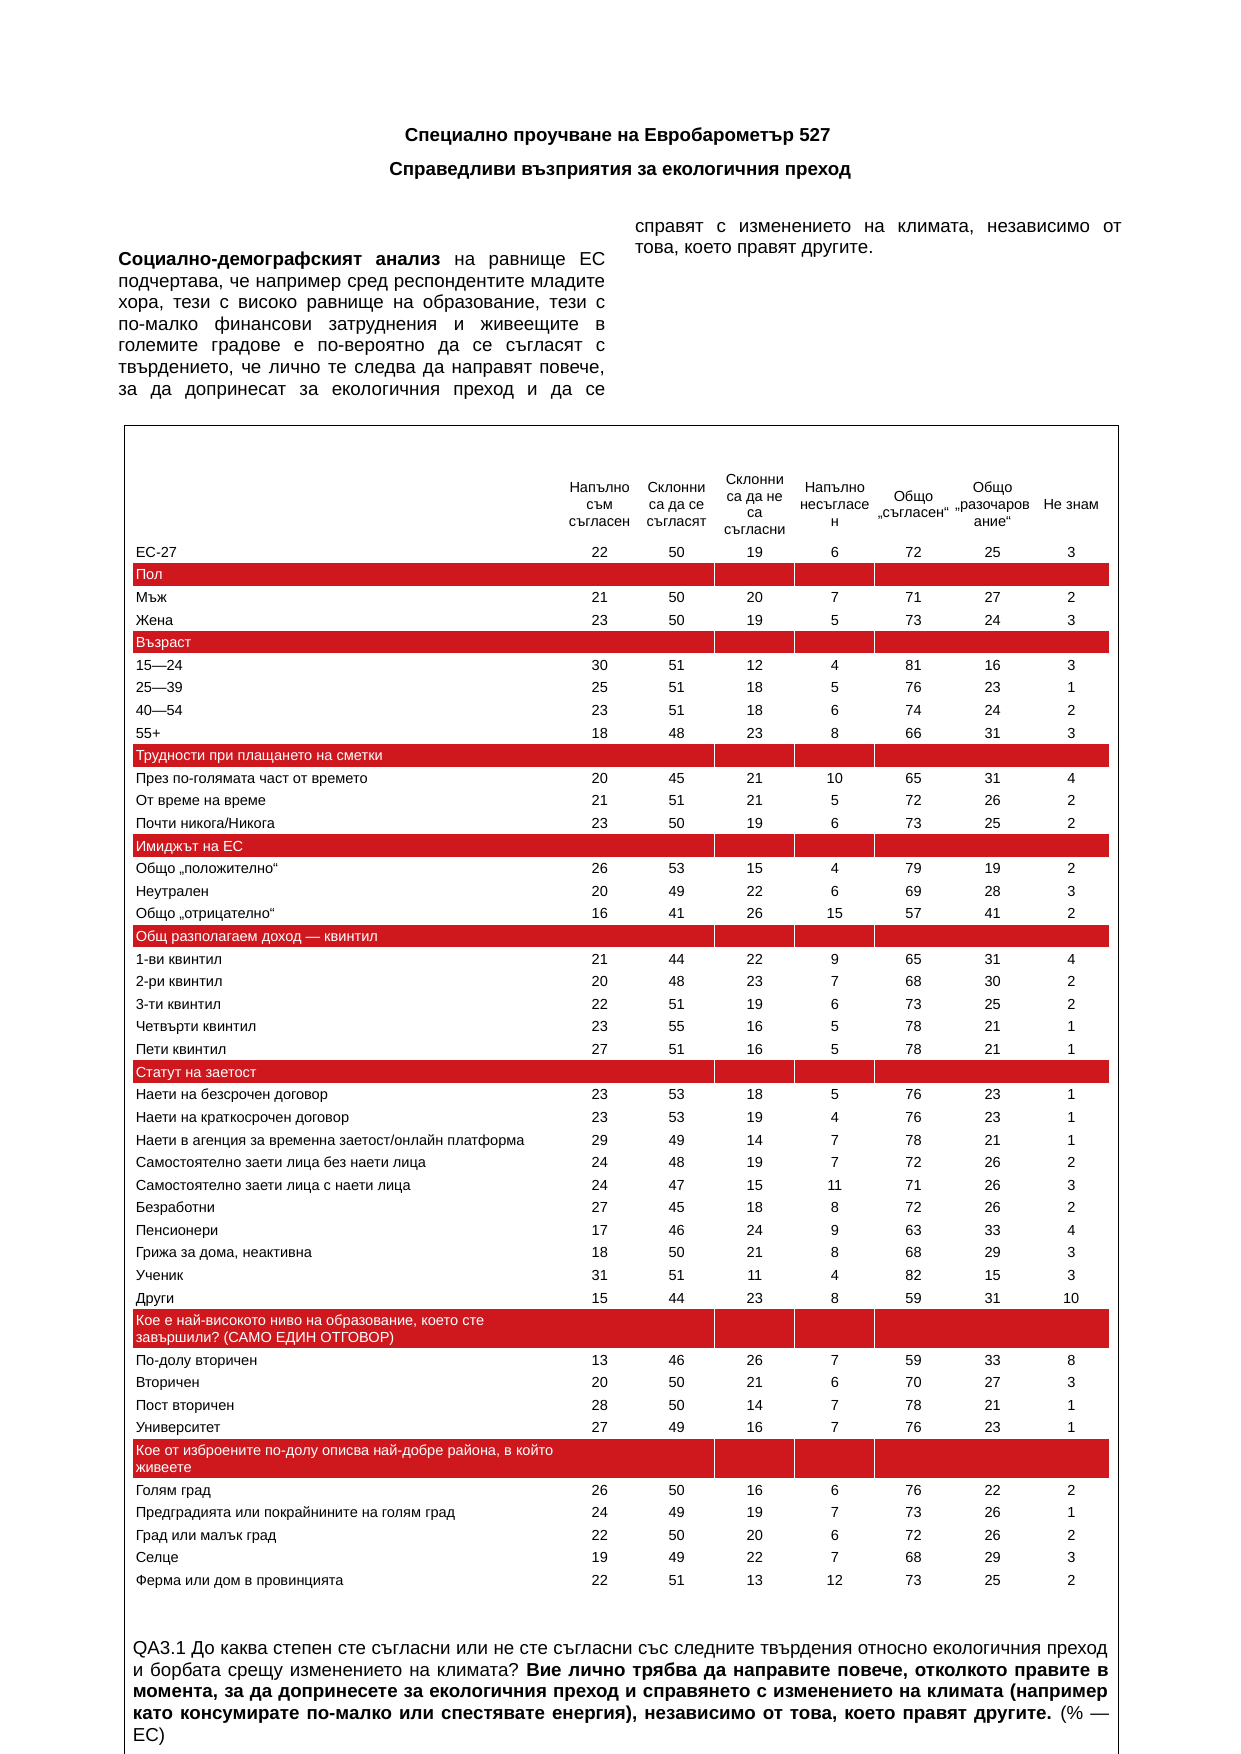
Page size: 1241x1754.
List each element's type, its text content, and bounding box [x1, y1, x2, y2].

table_cell 68 [875, 1546, 952, 1569]
table_cell 31 [952, 721, 1033, 744]
table_cell През по-голямата част от времето [133, 767, 561, 789]
table_cell 69 [875, 880, 952, 902]
table_cell 5 [795, 1083, 874, 1106]
table_header Общо „разочарование“ [952, 468, 1033, 541]
table_cell Мъж [133, 586, 561, 608]
table_cell 8 [795, 1196, 874, 1219]
table_cell 25 [561, 676, 638, 699]
table_cell [715, 631, 794, 653]
table_header Склонни са да се съгласят [638, 468, 714, 541]
table_cell 55+ [133, 721, 561, 744]
table_cell 23 [561, 812, 638, 834]
table_cell [561, 744, 638, 767]
table_cell 21 [952, 1394, 1033, 1416]
table_cell 21 [561, 586, 638, 608]
table_cell 51 [638, 1569, 714, 1591]
table_cell [795, 631, 874, 653]
table_cell 2 [1033, 1151, 1109, 1173]
table_cell [561, 1309, 638, 1348]
table_cell 5 [795, 1038, 874, 1060]
table_cell 41 [638, 902, 714, 925]
table_cell 2 [1033, 1478, 1109, 1501]
table_cell Наети на краткосрочен договор [133, 1106, 561, 1128]
table_cell Четвърти квинтил [133, 1015, 561, 1038]
table_cell 18 [561, 1241, 638, 1264]
table_cell [561, 631, 638, 653]
table_cell [715, 1060, 794, 1083]
table_cell 81 [875, 654, 952, 676]
table_cell [875, 744, 952, 767]
table_cell Наети в агенция за временна заетост/онлайн платформа [133, 1128, 561, 1151]
table_cell 6 [795, 541, 874, 563]
table_cell 4 [1033, 948, 1109, 970]
table_cell 50 [638, 812, 714, 834]
table_cell 65 [875, 767, 952, 789]
table_cell 48 [638, 721, 714, 744]
table_cell 21 [715, 1241, 794, 1264]
table_cell 3-ти квинтил [133, 993, 561, 1015]
table_cell 76 [875, 1083, 952, 1106]
table_cell 7 [795, 1128, 874, 1151]
table_cell Пенсионери [133, 1219, 561, 1241]
table_cell 50 [638, 1241, 714, 1264]
table_cell 5 [795, 789, 874, 812]
table_cell 3 [1033, 608, 1109, 631]
table_cell 16 [715, 1038, 794, 1060]
table_cell 15 [715, 1174, 794, 1196]
table_header Напълно несъгласен [795, 468, 874, 541]
table_cell 49 [638, 1501, 714, 1523]
table_cell [715, 834, 794, 857]
table_cell 18 [715, 699, 794, 721]
table_cell 25 [952, 1569, 1033, 1591]
table_cell [1033, 1060, 1109, 1083]
table_cell [875, 925, 952, 947]
table_cell [1033, 1439, 1109, 1478]
table_cell [795, 744, 874, 767]
table_cell 8 [1033, 1349, 1109, 1371]
table_cell [875, 1309, 952, 1348]
table_cell 1 [1033, 1038, 1109, 1060]
table_cell 73 [875, 993, 952, 1015]
table_cell 23 [561, 608, 638, 631]
table_cell 4 [795, 1264, 874, 1286]
table_cell Самостоятелно заети лица с наети лица [133, 1174, 561, 1196]
table_cell Статут на заетост [133, 1060, 561, 1083]
table_cell 2 [1033, 857, 1109, 879]
table_cell [795, 834, 874, 857]
table_cell 50 [638, 1478, 714, 1501]
table_cell 48 [638, 1151, 714, 1173]
table_cell 3 [1033, 880, 1109, 902]
table_cell 50 [638, 1394, 714, 1416]
table_cell 16 [952, 654, 1033, 676]
table_cell [795, 1439, 874, 1478]
table_cell Самостоятелно заети лица без наети лица [133, 1151, 561, 1173]
table_cell 50 [638, 1524, 714, 1546]
table_cell Неутрален [133, 880, 561, 902]
table_cell 6 [795, 993, 874, 1015]
table_cell 2 [1033, 1196, 1109, 1219]
table_cell 1 [1033, 1501, 1109, 1523]
table_cell 30 [561, 654, 638, 676]
table_cell [638, 1309, 714, 1348]
table_cell 15 [561, 1286, 638, 1309]
table_cell 13 [715, 1569, 794, 1591]
table_cell 63 [875, 1219, 952, 1241]
table_cell 45 [638, 767, 714, 789]
table_cell [561, 563, 638, 586]
table_cell 3 [1033, 1264, 1109, 1286]
table_cell 3 [1033, 721, 1109, 744]
table_cell 50 [638, 541, 714, 563]
table_cell 7 [795, 1151, 874, 1173]
table_cell 25 [952, 993, 1033, 1015]
table_cell 15 [952, 1264, 1033, 1286]
table_cell 23 [715, 1286, 794, 1309]
table_cell 51 [638, 654, 714, 676]
table_cell 16 [561, 902, 638, 925]
table_cell 2 [1033, 993, 1109, 1015]
table_cell 27 [561, 1416, 638, 1439]
table_cell 3 [1033, 1371, 1109, 1394]
table_cell 16 [715, 1478, 794, 1501]
table_cell 59 [875, 1286, 952, 1309]
table_header Общо „съгласен“ [875, 468, 952, 541]
table_cell 23 [715, 721, 794, 744]
table_cell 49 [638, 1416, 714, 1439]
table_cell [795, 1309, 874, 1348]
table_cell [952, 744, 1033, 767]
table_cell [1033, 631, 1109, 653]
table_cell 23 [715, 970, 794, 993]
table_cell [875, 1060, 952, 1083]
table_cell 21 [952, 1038, 1033, 1060]
table_cell Ферма или дом в провинцията [133, 1569, 561, 1591]
table_cell 68 [875, 970, 952, 993]
table_cell Възраст [133, 631, 561, 653]
table_cell 73 [875, 608, 952, 631]
table_cell 44 [638, 1286, 714, 1309]
table_cell [715, 925, 794, 947]
table_cell [1033, 1309, 1109, 1348]
table_cell 22 [952, 1478, 1033, 1501]
table_cell 14 [715, 1128, 794, 1151]
table_cell 27 [952, 1371, 1033, 1394]
table_cell 27 [561, 1038, 638, 1060]
table_cell 18 [715, 1083, 794, 1106]
table_cell 72 [875, 1151, 952, 1173]
table_cell [1033, 925, 1109, 947]
table_cell Безработни [133, 1196, 561, 1219]
table_cell 1 [1033, 1394, 1109, 1416]
table_cell 25 [952, 541, 1033, 563]
table_cell 20 [561, 767, 638, 789]
table_cell 18 [561, 721, 638, 744]
table_cell 26 [952, 1196, 1033, 1219]
table_cell [952, 563, 1033, 586]
table_cell 44 [638, 948, 714, 970]
table_cell 3 [1033, 1174, 1109, 1196]
table_cell 19 [715, 541, 794, 563]
table_cell 33 [952, 1219, 1033, 1241]
table_cell [875, 631, 952, 653]
table_cell [638, 1060, 714, 1083]
table_cell 19 [715, 1151, 794, 1173]
table_cell 4 [1033, 1219, 1109, 1241]
table_cell 2 [1033, 1524, 1109, 1546]
table_cell 66 [875, 721, 952, 744]
table_cell 53 [638, 1083, 714, 1106]
table_cell 21 [715, 767, 794, 789]
table_cell [638, 1439, 714, 1478]
table_cell 24 [561, 1501, 638, 1523]
table_cell 23 [561, 1015, 638, 1038]
table_cell 74 [875, 699, 952, 721]
table_cell 12 [715, 654, 794, 676]
table_cell 72 [875, 541, 952, 563]
table_cell 26 [715, 1349, 794, 1371]
table_cell 4 [795, 654, 874, 676]
table_cell 31 [952, 1286, 1033, 1309]
table_cell 70 [875, 1371, 952, 1394]
table_cell 26 [952, 1151, 1033, 1173]
table_cell Грижа за дома, неактивна [133, 1241, 561, 1264]
table_cell 15 [715, 857, 794, 879]
table_cell 20 [561, 1371, 638, 1394]
table_cell [1033, 563, 1109, 586]
table_cell 20 [715, 586, 794, 608]
table_cell Общо „отрицателно“ [133, 902, 561, 925]
table_cell 73 [875, 812, 952, 834]
table_cell 11 [715, 1264, 794, 1286]
table_cell Пол [133, 563, 561, 586]
table_cell 10 [1033, 1286, 1109, 1309]
table_cell От време на време [133, 789, 561, 812]
table_cell 6 [795, 880, 874, 902]
table_cell 25 [952, 812, 1033, 834]
table_cell 76 [875, 1478, 952, 1501]
table_cell 55 [638, 1015, 714, 1038]
table_cell [875, 1439, 952, 1478]
table_cell [638, 563, 714, 586]
table_cell 26 [561, 1478, 638, 1501]
table_cell 2 [1033, 586, 1109, 608]
table_cell Трудности при плащането на сметки [133, 744, 561, 767]
table_cell 25—39 [133, 676, 561, 699]
table_cell 24 [715, 1219, 794, 1241]
table_cell 78 [875, 1038, 952, 1060]
table_cell 50 [638, 1371, 714, 1394]
table_cell 22 [561, 1524, 638, 1546]
table_cell 72 [875, 1196, 952, 1219]
table_cell 18 [715, 676, 794, 699]
table_cell 19 [952, 857, 1033, 879]
table_cell 49 [638, 1546, 714, 1569]
table_cell 72 [875, 1524, 952, 1546]
table_cell 49 [638, 1128, 714, 1151]
table_cell 50 [638, 608, 714, 631]
table_cell 2 [1033, 812, 1109, 834]
table_cell 5 [795, 676, 874, 699]
table_cell 22 [561, 541, 638, 563]
table_cell Наети на безсрочен договор [133, 1083, 561, 1106]
table_cell [638, 631, 714, 653]
table_cell 8 [795, 1286, 874, 1309]
table_cell 26 [952, 1524, 1033, 1546]
table_cell [638, 744, 714, 767]
table_cell [952, 1309, 1033, 1348]
table_cell 82 [875, 1264, 952, 1286]
table_cell 22 [561, 1569, 638, 1591]
table_cell 1 [1033, 1416, 1109, 1439]
table_cell 29 [561, 1128, 638, 1151]
table_cell Общо „положително“ [133, 857, 561, 879]
table_cell 51 [638, 789, 714, 812]
table_cell 1 [1033, 1015, 1109, 1038]
table_cell Предградията или покрайнините на голям град [133, 1501, 561, 1523]
table_cell 26 [715, 902, 794, 925]
table_cell Университет [133, 1416, 561, 1439]
table_cell Пост вторичен [133, 1394, 561, 1416]
table_cell 31 [952, 767, 1033, 789]
table_cell 26 [952, 1501, 1033, 1523]
table_cell [561, 1439, 638, 1478]
table_cell 10 [795, 767, 874, 789]
table_cell 24 [952, 699, 1033, 721]
table_cell 3 [1033, 1241, 1109, 1264]
table_cell 20 [561, 970, 638, 993]
table_cell 8 [795, 721, 874, 744]
table_cell 78 [875, 1128, 952, 1151]
table_cell 18 [715, 1196, 794, 1219]
table_cell 78 [875, 1015, 952, 1038]
table_cell 17 [561, 1219, 638, 1241]
table_cell 21 [715, 1371, 794, 1394]
table_cell 73 [875, 1569, 952, 1591]
table_cell 1 [1033, 1128, 1109, 1151]
table_cell 1 [1033, 676, 1109, 699]
table_cell 2 [1033, 970, 1109, 993]
table_cell 23 [561, 699, 638, 721]
table_cell Жена [133, 608, 561, 631]
text Социално-демографският анализ на равнище ЕС подчертава, че например сред респондентите младите хора, тези с високо равнище на образование, тези с по-малко финансови затруднения и живеещите в големите градове е по-вероятно да се съгласят с твърдението, че лично те следва да направят повече, за да допринесат за екологичния преход и да се [118, 248, 605, 399]
table_cell 16 [715, 1015, 794, 1038]
table_cell 59 [875, 1349, 952, 1371]
table_cell 26 [561, 857, 638, 879]
table_cell 15 [795, 902, 874, 925]
table_cell 23 [952, 1106, 1033, 1128]
table_cell 11 [795, 1174, 874, 1196]
table_cell [952, 834, 1033, 857]
table_cell [875, 834, 952, 857]
table_cell Имиджът на ЕС [133, 834, 561, 857]
table_cell 9 [795, 1219, 874, 1241]
table_cell 46 [638, 1219, 714, 1241]
table_cell 28 [952, 880, 1033, 902]
table_cell 51 [638, 676, 714, 699]
table_cell 2 [1033, 902, 1109, 925]
table_cell 51 [638, 1038, 714, 1060]
table_cell 19 [715, 1106, 794, 1128]
table_cell 53 [638, 1106, 714, 1128]
table_cell 5 [795, 608, 874, 631]
table_cell [561, 834, 638, 857]
table_cell 31 [952, 948, 1033, 970]
table_cell [875, 563, 952, 586]
table_cell 48 [638, 970, 714, 993]
table_cell 33 [952, 1349, 1033, 1371]
table_cell [715, 1309, 794, 1348]
table_cell 6 [795, 812, 874, 834]
table_cell 2 [1033, 699, 1109, 721]
table_cell [715, 744, 794, 767]
table_cell 6 [795, 1478, 874, 1501]
table_cell 78 [875, 1394, 952, 1416]
table_cell 24 [561, 1174, 638, 1196]
table_cell 7 [795, 1349, 874, 1371]
table_cell 2 [1033, 1569, 1109, 1591]
table_cell 7 [795, 1501, 874, 1523]
table_cell 7 [795, 1394, 874, 1416]
table_cell Пети квинтил [133, 1038, 561, 1060]
table_cell 21 [952, 1128, 1033, 1151]
table_cell 23 [952, 1416, 1033, 1439]
table_cell По-долу вторичен [133, 1349, 561, 1371]
table_cell 23 [952, 1083, 1033, 1106]
table_cell 28 [561, 1394, 638, 1416]
table_cell 22 [715, 948, 794, 970]
table_cell [561, 1060, 638, 1083]
table_cell Голям град [133, 1478, 561, 1501]
table_cell [952, 631, 1033, 653]
table_cell 9 [795, 948, 874, 970]
table_cell 21 [715, 789, 794, 812]
table_cell 22 [715, 1546, 794, 1569]
table_cell 1 [1033, 1106, 1109, 1128]
table_cell 71 [875, 1174, 952, 1196]
table_cell 6 [795, 699, 874, 721]
table_header [133, 468, 561, 541]
table_cell [561, 925, 638, 947]
table_cell 3 [1033, 541, 1109, 563]
table_cell Почти никога/Никога [133, 812, 561, 834]
table_cell [952, 1439, 1033, 1478]
table_cell Кое от изброените по-долу описва най-добре района, в който живеете [133, 1439, 561, 1478]
table_cell 47 [638, 1174, 714, 1196]
table_cell 2 [1033, 789, 1109, 812]
table_cell 4 [1033, 767, 1109, 789]
table_cell Други [133, 1286, 561, 1309]
table_cell 29 [952, 1546, 1033, 1569]
table_header Напълно съм съгласен [561, 468, 638, 541]
table_cell 13 [561, 1349, 638, 1371]
table_cell 6 [795, 1371, 874, 1394]
table_cell 7 [795, 1546, 874, 1569]
table_cell 51 [638, 993, 714, 1015]
table_header Не знам [1033, 468, 1109, 541]
table_cell 4 [795, 857, 874, 879]
table_cell 27 [561, 1196, 638, 1219]
table_cell Кое е най-високото ниво на образование, което сте завършили? (САМО ЕДИН ОТГОВОР) [133, 1309, 561, 1348]
table_cell 20 [715, 1524, 794, 1546]
table_cell 30 [952, 970, 1033, 993]
text справят с изменението на климата, независимо от това, което правят другите. [635, 214, 1122, 258]
table_cell 72 [875, 789, 952, 812]
table_cell 1-ви квинтил [133, 948, 561, 970]
table_cell 31 [561, 1264, 638, 1286]
table_cell 1 [1033, 1083, 1109, 1106]
table_cell 19 [715, 1501, 794, 1523]
table_cell 19 [715, 812, 794, 834]
table_cell 21 [952, 1015, 1033, 1038]
table_cell Общ разполагаем доход — квинтил [133, 925, 561, 947]
table_cell 49 [638, 880, 714, 902]
table_cell 26 [952, 1174, 1033, 1196]
table_cell 23 [952, 676, 1033, 699]
table_cell 21 [561, 789, 638, 812]
table_cell 12 [795, 1569, 874, 1591]
table_cell [952, 925, 1033, 947]
table_cell 45 [638, 1196, 714, 1219]
table_cell [795, 1060, 874, 1083]
table_cell 29 [952, 1241, 1033, 1264]
table_cell Вторичен [133, 1371, 561, 1394]
table_cell 6 [795, 1524, 874, 1546]
table_cell 22 [561, 993, 638, 1015]
table_cell 7 [795, 970, 874, 993]
table_cell 51 [638, 699, 714, 721]
table_cell 20 [561, 880, 638, 902]
table_cell 76 [875, 1416, 952, 1439]
table_cell 21 [561, 948, 638, 970]
table_cell 19 [561, 1546, 638, 1569]
table_cell 7 [795, 1416, 874, 1439]
table_cell 27 [952, 586, 1033, 608]
table_cell [715, 1439, 794, 1478]
text QA3.1 До каква степен сте съгласни или не сте съгласни със следните твърдения относно екологичния преход и борбата срещу изменението на климата? Вие лично трябва да направите повече, отколкото правите в момента, за да допринесете за екологичния преход и справянето с изменението на климата (например като консумирате по-малко или спестявате енергия), независимо от това, което правят другите. (% — ЕС) [133, 1637, 1109, 1745]
table_cell 79 [875, 857, 952, 879]
table_cell 14 [715, 1394, 794, 1416]
table_cell 26 [952, 789, 1033, 812]
table_cell 65 [875, 948, 952, 970]
table_cell 16 [715, 1416, 794, 1439]
table_cell 24 [561, 1151, 638, 1173]
table_header Склонни са да не са съгласни [715, 468, 794, 541]
table_cell 53 [638, 857, 714, 879]
table_cell 76 [875, 676, 952, 699]
table_cell [952, 1060, 1033, 1083]
table_cell 23 [561, 1083, 638, 1106]
table_cell [795, 563, 874, 586]
table_cell [795, 925, 874, 947]
table_cell 4 [795, 1106, 874, 1128]
table_cell 76 [875, 1106, 952, 1128]
table_cell Селце [133, 1546, 561, 1569]
table_cell 50 [638, 586, 714, 608]
table_cell 46 [638, 1349, 714, 1371]
table_cell [715, 563, 794, 586]
table_cell 5 [795, 1015, 874, 1038]
table_cell 3 [1033, 654, 1109, 676]
table_cell 51 [638, 1264, 714, 1286]
table_cell ЕС-27 [133, 541, 561, 563]
table_cell 68 [875, 1241, 952, 1264]
table_cell 71 [875, 586, 952, 608]
table_cell [1033, 744, 1109, 767]
table_cell 3 [1033, 1546, 1109, 1569]
table_cell [638, 925, 714, 947]
table_cell 73 [875, 1501, 952, 1523]
table_cell [638, 834, 714, 857]
table_cell Ученик [133, 1264, 561, 1286]
table_cell 19 [715, 993, 794, 1015]
table_cell 23 [561, 1106, 638, 1128]
table_cell [1033, 834, 1109, 857]
table_cell 15—24 [133, 654, 561, 676]
table_cell 57 [875, 902, 952, 925]
table_cell 8 [795, 1241, 874, 1264]
table_cell 7 [795, 586, 874, 608]
table_cell 22 [715, 880, 794, 902]
table_cell 40—54 [133, 699, 561, 721]
table_cell Град или малък град [133, 1524, 561, 1546]
table_cell 24 [952, 608, 1033, 631]
table_cell 19 [715, 608, 794, 631]
table_cell 2-ри квинтил [133, 970, 561, 993]
table_cell 41 [952, 902, 1033, 925]
